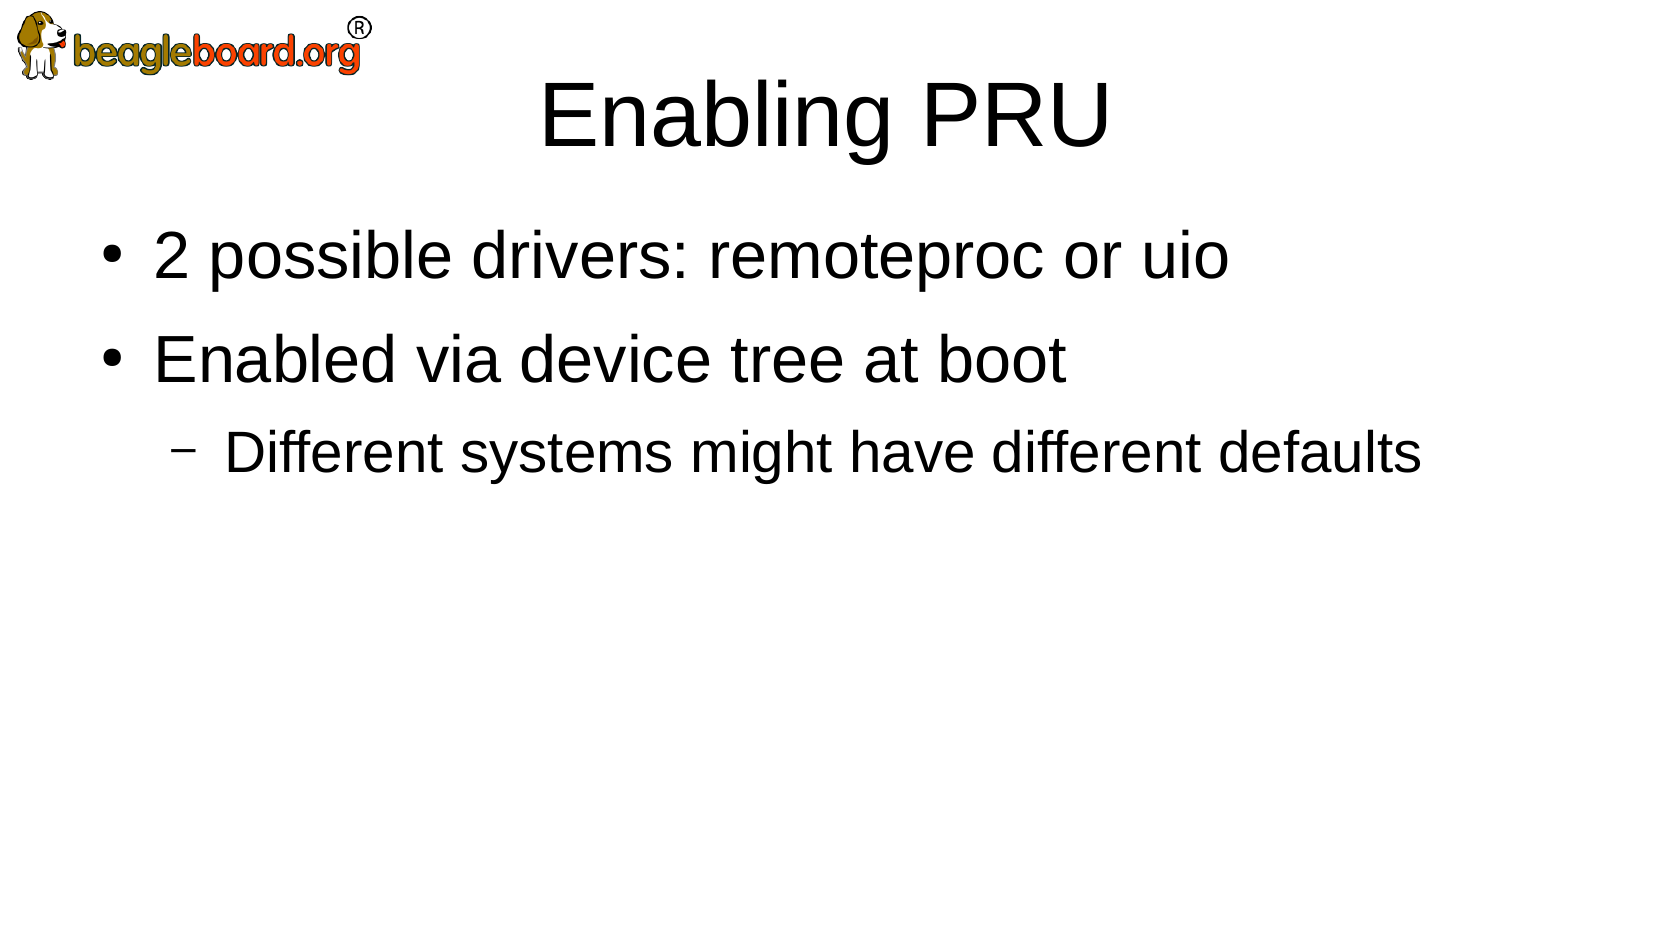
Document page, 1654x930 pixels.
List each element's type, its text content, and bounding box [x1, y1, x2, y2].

title Enabling PRU [82, 37, 1571, 193]
list 2 possible drivers: remoteproc or uio Enabled via device tree at boot Different systems might have different defaults [82, 217, 1571, 757]
picture [17, 11, 372, 80]
